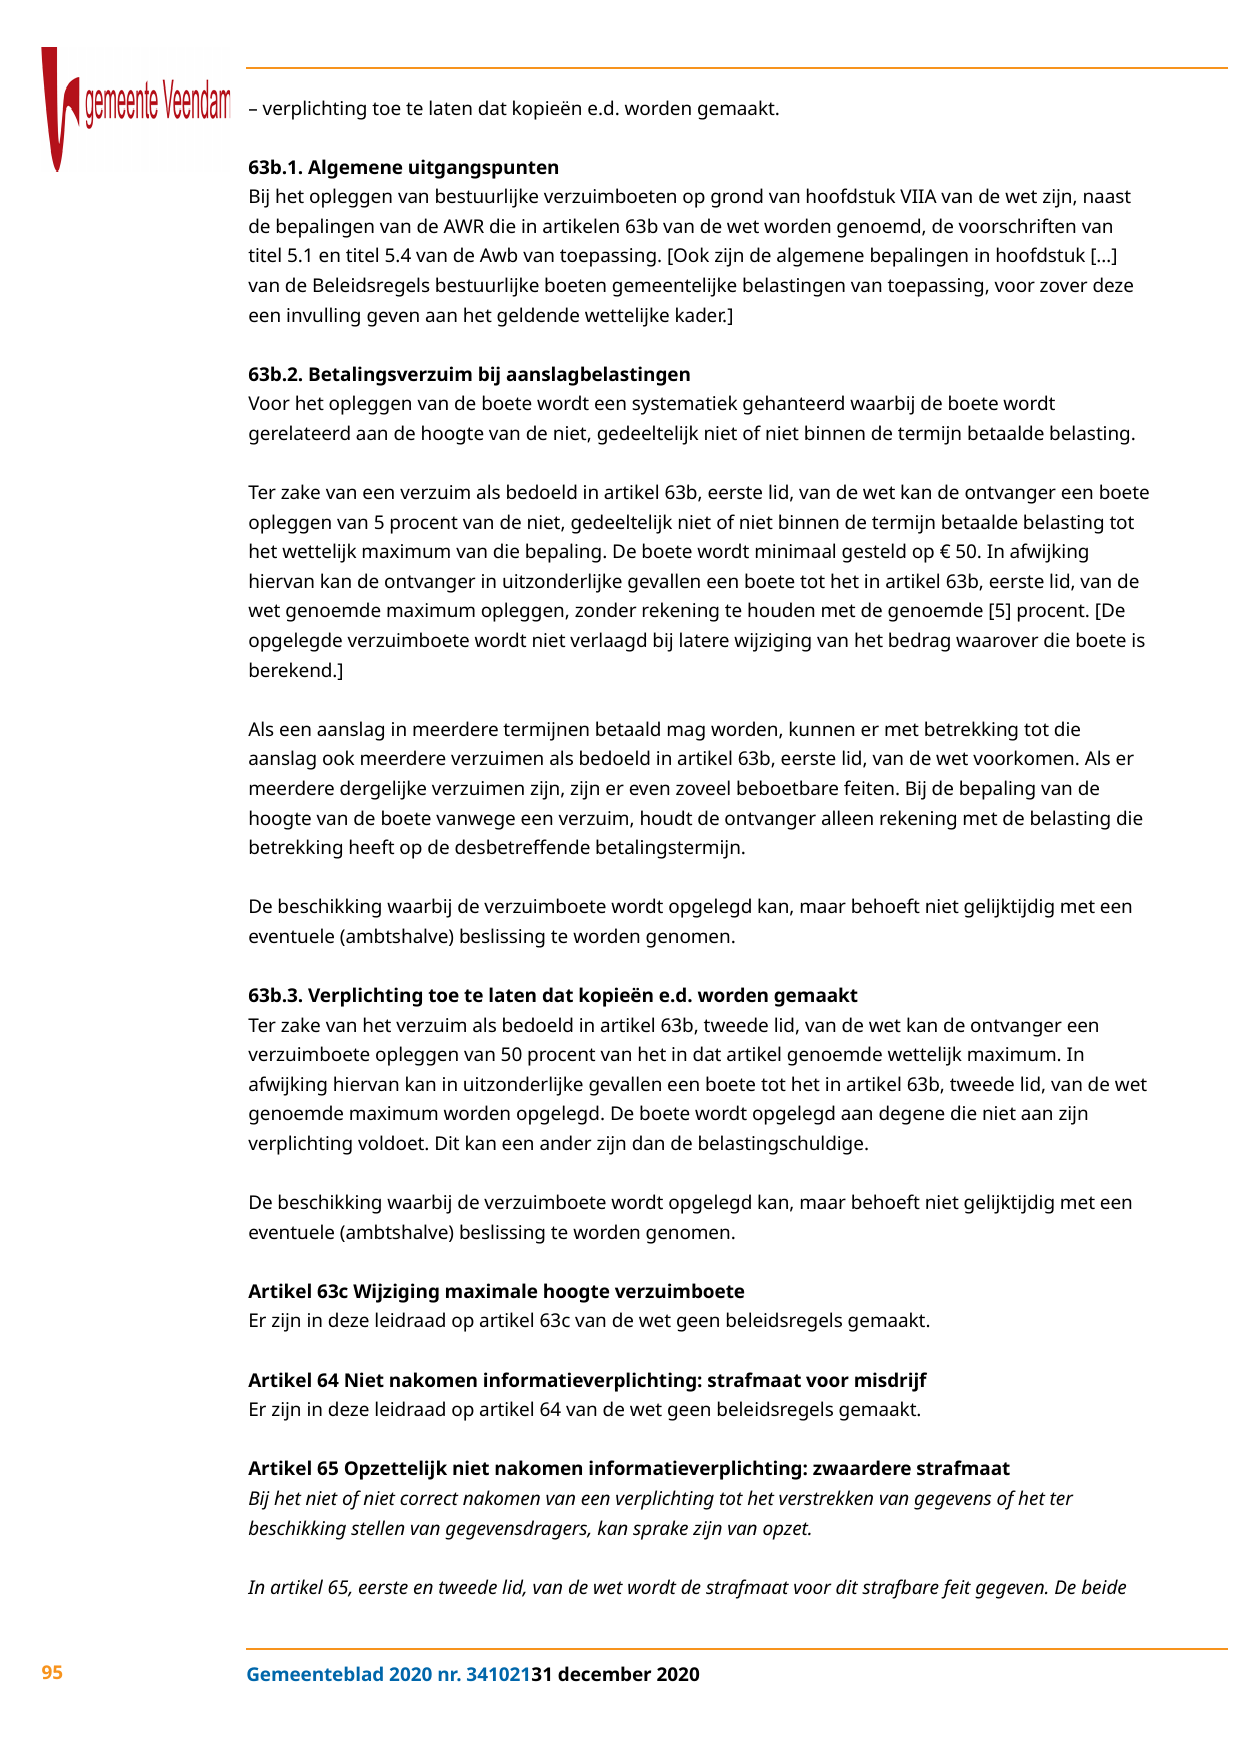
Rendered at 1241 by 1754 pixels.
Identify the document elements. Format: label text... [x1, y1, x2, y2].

picture [41, 47, 231, 172]
text Artikel 65 Opzettelijk niet nakomen informatieverplichting: zwaardere strafmaat [248, 1456, 1152, 1481]
text Voor het opleggen van de boete wordt een systematiek gehanteerd waarbij de boete wordt gerelateerd aan de hoogte van de niet, gedeeltelijk niet of niet binnen de termijn betaalde belasting. [248, 391, 1152, 446]
text Bij het opleggen van bestuurlijke verzuimboeten op grond van hoofdstuk VIIA van de wet zijn, naast de bepalingen van de AWR die in artikelen 63b van de wet worden genoemd, de voorschriften van titel 5.1 en titel 5.4 van de Awb van toepassing. [Ook zijn de algemene bepalingen in hoofdstuk […] van de Beleidsregels bestuurlijke boeten gemeentelijke belastingen van toepassing, voor zover deze een invulling geven aan het geldende wettelijke kader.] [248, 183, 1152, 328]
text Artikel 63c Wijziging maximale hoogte verzuimboete [248, 1278, 1152, 1304]
text De beschikking waarbij de verzuimboete wordt opgelegd kan, maar behoeft niet gelijktijdig met een eventuele (ambtshalve) beslissing te worden genomen. [248, 893, 1152, 949]
text Er zijn in deze leidraad op artikel 63c van de wet geen beleidsregels gemaakt. [248, 1308, 1152, 1333]
text Bij het niet of niet correct nakomen van een verplichting tot het verstrekken van gegevens of het ter beschikking stellen van gegevensdragers, kan sprake zijn van opzet. [248, 1485, 1152, 1541]
text Ter zake van een verzuim als bedoeld in artikel 63b, eerste lid, van de wet kan de ontvanger een boete opleggen van 5 procent van de niet, gedeeltelijk niet of niet binnen de termijn betaalde belasting tot het wettelijk maximum van die bepaling. De boete wordt minimaal gesteld op € 50. In afwijking hiervan kan de ontvanger in uitzonderlijke gevallen een boete tot het in artikel 63b, eerste lid, van de wet genoemde maximum opleggen, zonder rekening te houden met de genoemde [5] procent. [De opgelegde verzuimboete wordt niet verlaagd bij latere wijziging van het bedrag waarover die boete is berekend.] [248, 479, 1152, 683]
text Er zijn in deze leidraad op artikel 64 van de wet geen beleidsregels gemaakt. [248, 1396, 1152, 1422]
text – verplichting toe te laten dat kopieën e.d. worden gemaakt. [248, 95, 1152, 121]
text Ter zake van het verzuim als bedoeld in artikel 63b, tweede lid, van de wet kan de ontvanger een verzuimboete opleggen van 50 procent van het in dat artikel genoemde wettelijk maximum. In afwijking hiervan kan in uitzonderlijke gevallen een boete tot het in artikel 63b, tweede lid, van de wet genoemde maximum worden opgelegd. De boete wordt opgelegd aan degene die niet aan zijn verplichting voldoet. Dit kan een ander zijn dan de belastingschuldige. [248, 1012, 1152, 1156]
text 63b.3. Verplichting toe te laten dat kopieën e.d. worden gemaakt [248, 982, 1152, 1008]
text De beschikking waarbij de verzuimboete wordt opgelegd kan, maar behoeft niet gelijktijdig met een eventuele (ambtshalve) beslissing te worden genomen. [248, 1189, 1152, 1245]
text Artikel 64 Niet nakomen informatieverplichting: strafmaat voor misdrijf [248, 1367, 1152, 1393]
text 63b.1. Algemene uitgangspunten [248, 154, 1152, 180]
text Als een aanslag in meerdere termijnen betaald mag worden, kunnen er met betrekking tot die aanslag ook meerdere verzuimen als bedoeld in artikel 63b, eerste lid, van de wet voorkomen. Als er meerdere dergelijke verzuimen zijn, zijn er even zoveel beboetbare feiten. Bij de bepaling van de hoogte van de boete vanwege een verzuim, houdt de ontvanger alleen rekening met de belasting die betrekking heeft op de desbetreffende betalingstermijn. [248, 716, 1152, 860]
text In artikel 65, eerste en tweede lid, van de wet wordt de strafmaat voor dit strafbare feit gegeven. De beide [248, 1574, 1152, 1600]
text 63b.2. Betalingsverzuim bij aanslagbelastingen [248, 361, 1152, 387]
